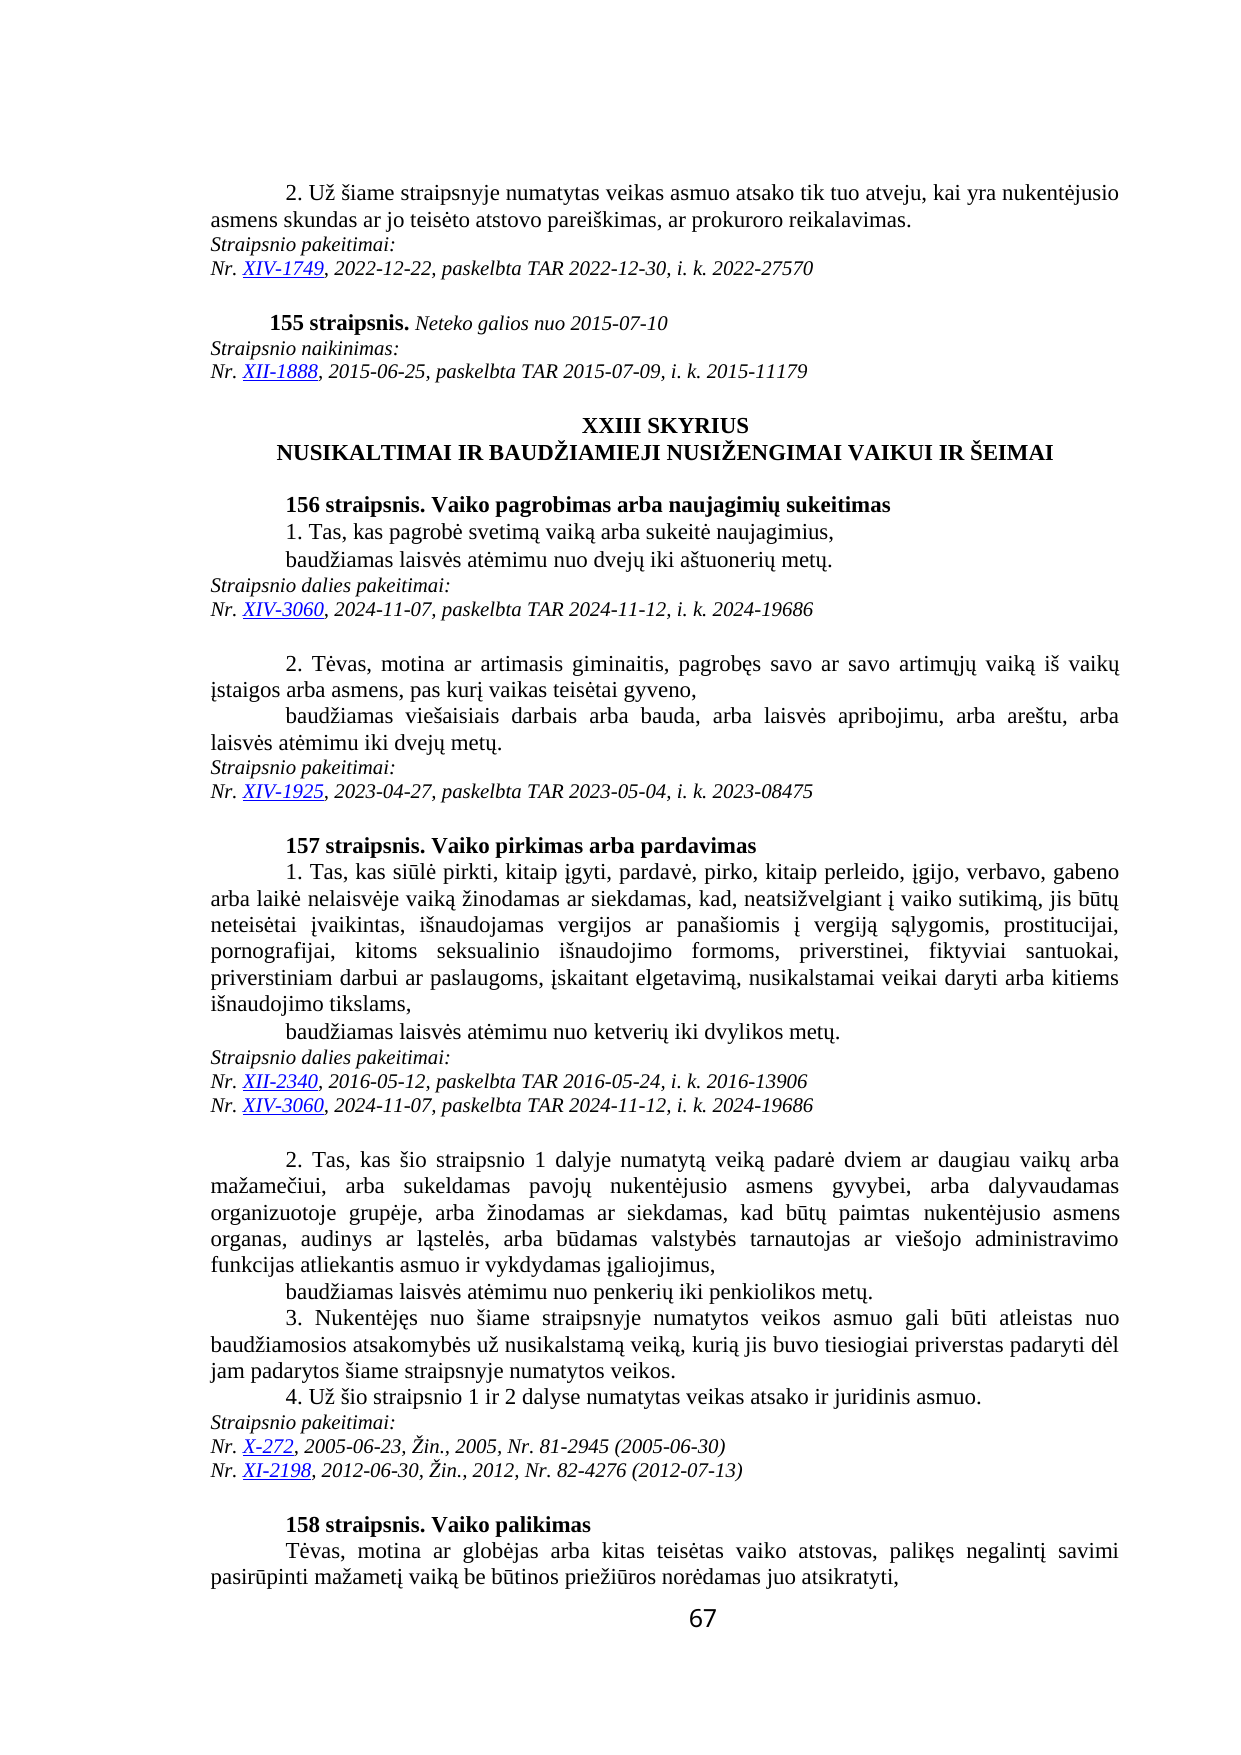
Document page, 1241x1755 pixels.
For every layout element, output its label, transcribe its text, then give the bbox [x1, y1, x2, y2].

text baudžiamas laisvės atėmimu nuo dvejų iki aštuonerių metų. [210, 544, 1120, 573]
text Straipsnio pakeitimai: [210, 232, 1120, 256]
text baudžiamas laisvės atėmimu nuo ketverių iki dvylikos metų. [210, 1016, 1120, 1045]
text 1. Tas, kas pagrobė svetimą vaiką arba sukeitė naujagimius, [210, 518, 1120, 544]
text Straipsnio pakeitimai: [210, 1410, 1120, 1434]
text 157 straipsnis. Vaiko pirkimas arba pardavimas [210, 832, 1120, 858]
text 2. Tėvas, motina ar artimasis giminaitis, pagrobęs savo ar savo artimųjų vaiką iš vaikų įstaigos arba asmens, pas kurį vaikas teisėtai gyveno, [210, 650, 1120, 702]
text 2. Tas, kas šio straipsnio 1 dalyje numatytą veiką padarė dviem ar daugiau vaikų arba mažamečiui, arba sukeldamas pavojų nukentėjusio asmens gyvybei, arba dalyvaudamas organizuotoje grupėje, arba žinodamas ar siekdamas, kad būtų paimtas nukentėjusio asmens organas, audinys ar ląstelės, arba būdamas valstybės tarnautojas ar viešojo administravimo funkcijas atliekantis asmuo ir vykdydamas įgaliojimus, [210, 1146, 1120, 1278]
text 1. Tas, kas siūlė pirkti, kitaip įgyti, pardavė, pirko, kitaip perleido, įgijo, verbavo, gabeno arba laikė nelaisvėje vaiką žinodamas ar siekdamas, kad, neatsižvelgiant į vaiko sutikimą, jis būtų neteisėtai įvaikintas, išnaudojamas vergijos ar panašiomis į vergiją sąlygomis, prostitucijai, pornografijai, kitoms seksualinio išnaudojimo formoms, priverstinei, fiktyviai santuokai, priverstiniam darbui ar paslaugoms, įskaitant elgetavimą, nusikalstamai veikai daryti arba kitiems išnaudojimo tikslams, [210, 858, 1120, 1016]
text Nr. XII-2340, 2016-05-12, paskelbta TAR 2016-05-24, i. k. 2016-13906 [210, 1069, 1120, 1093]
text 4. Už šio straipsnio 1 ir 2 dalyse numatytas veikas atsako ir juridinis asmuo. [210, 1383, 1120, 1410]
text Tėvas, motina ar globėjas arba kitas teisėtas vaiko atstovas, palikęs negalintį savimi pasirūpinti mažametį vaiką be būtinos priežiūros norėdamas juo atsikratyti, [210, 1537, 1120, 1590]
text XXIII SKYRIUS [210, 412, 1120, 439]
text Nr. XII-1888, 2015-06-25, paskelbta TAR 2015-07-09, i. k. 2015-11179 [210, 359, 1120, 383]
text Straipsnio dalies pakeitimai: [210, 573, 1120, 597]
text 156 straipsnis. Vaiko pagrobimas arba naujagimių sukeitimas [210, 491, 1120, 518]
text 2. Už šiame straipsnyje numatytas veikas asmuo atsako tik tuo atveju, kai yra nukentėjusio asmens skundas ar jo teisėto atstovo pareiškimas, ar prokuroro reikalavimas. [210, 179, 1120, 232]
text 3. Nukentėjęs nuo šiame straipsnyje numatytos veikos asmuo gali būti atleistas nuo baudžiamosios atsakomybės už nusikalstamą veiką, kurią jis buvo tiesiogiai priverstas padaryti dėl jam padarytos šiame straipsnyje numatytos veikos. [210, 1304, 1120, 1383]
text Nr. XI-2198, 2012-06-30, Žin., 2012, Nr. 82-4276 (2012-07-13) [210, 1458, 1120, 1482]
text Straipsnio naikinimas: [210, 335, 1120, 359]
text Nr. XIV-1925, 2023-04-27, paskelbta TAR 2023-05-04, i. k. 2023-08475 [210, 779, 1120, 803]
text baudžiamas laisvės atėmimu nuo penkerių iki penkiolikos metų. [210, 1278, 1120, 1304]
text Nr. XIV-1749, 2022-12-22, paskelbta TAR 2022-12-30, i. k. 2022-27570 [210, 256, 1120, 280]
text Straipsnio pakeitimai: [210, 755, 1120, 779]
text Nr. XIV-3060, 2024-11-07, paskelbta TAR 2024-11-12, i. k. 2024-19686 [210, 597, 1120, 621]
text baudžiamas viešaisiais darbais arba bauda, arba laisvės apribojimu, arba areštu, arba laisvės atėmimu iki dvejų metų. [210, 702, 1120, 755]
text NUSIKALTIMAI IR BAUDŽIAMIEJI NUSIŽENGIMAI VAIKUI IR ŠEIMAI [210, 439, 1120, 465]
text Nr. XIV-3060, 2024-11-07, paskelbta TAR 2024-11-12, i. k. 2024-19686 [210, 1093, 1120, 1117]
text Nr. X-272, 2005-06-23, Žin., 2005, Nr. 81-2945 (2005-06-30) [210, 1434, 1120, 1458]
text 158 straipsnis. Vaiko palikimas [210, 1511, 1120, 1537]
text 155 straipsnis. Neteko galios nuo 2015-07-10 [210, 309, 1120, 335]
text Straipsnio dalies pakeitimai: [210, 1045, 1120, 1069]
